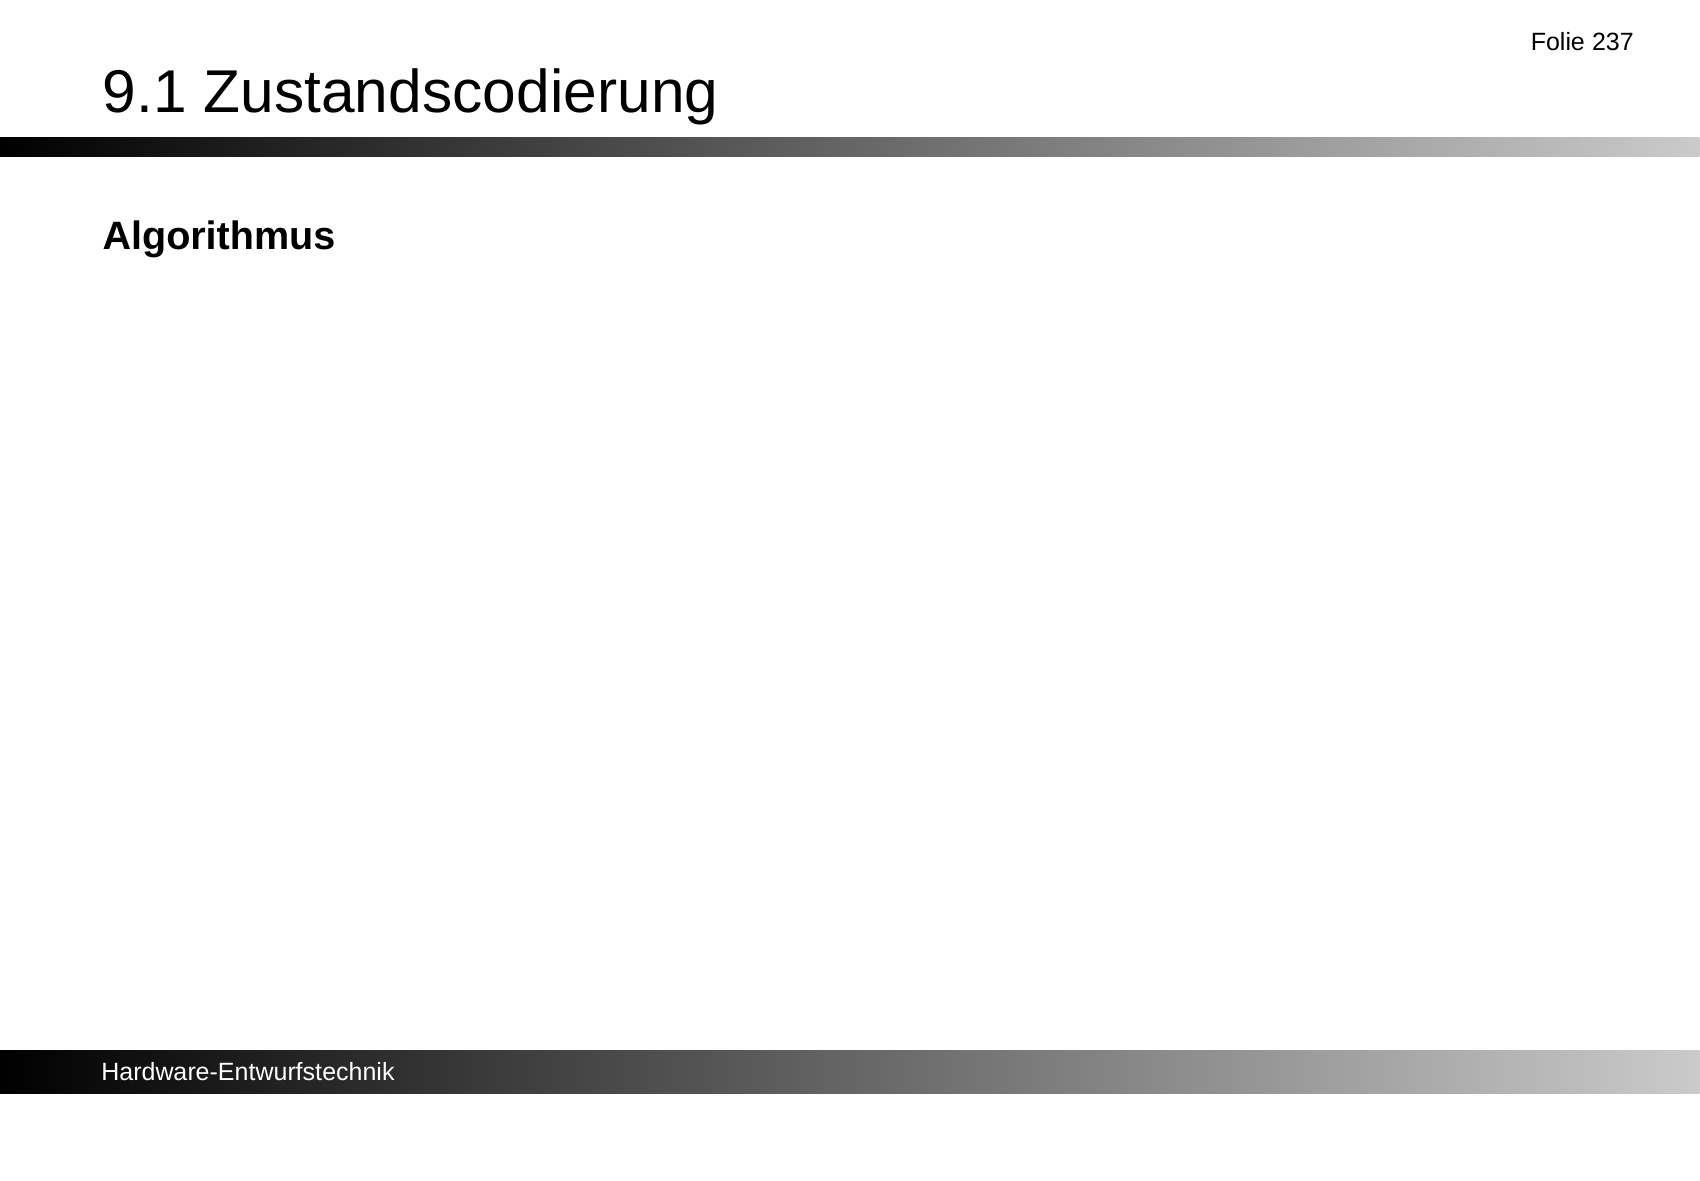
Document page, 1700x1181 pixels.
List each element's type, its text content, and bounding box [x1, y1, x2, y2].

list Algorithmus [87, 202, 1613, 1022]
title 9.1 Zustandscodierung [87, 36, 1421, 142]
